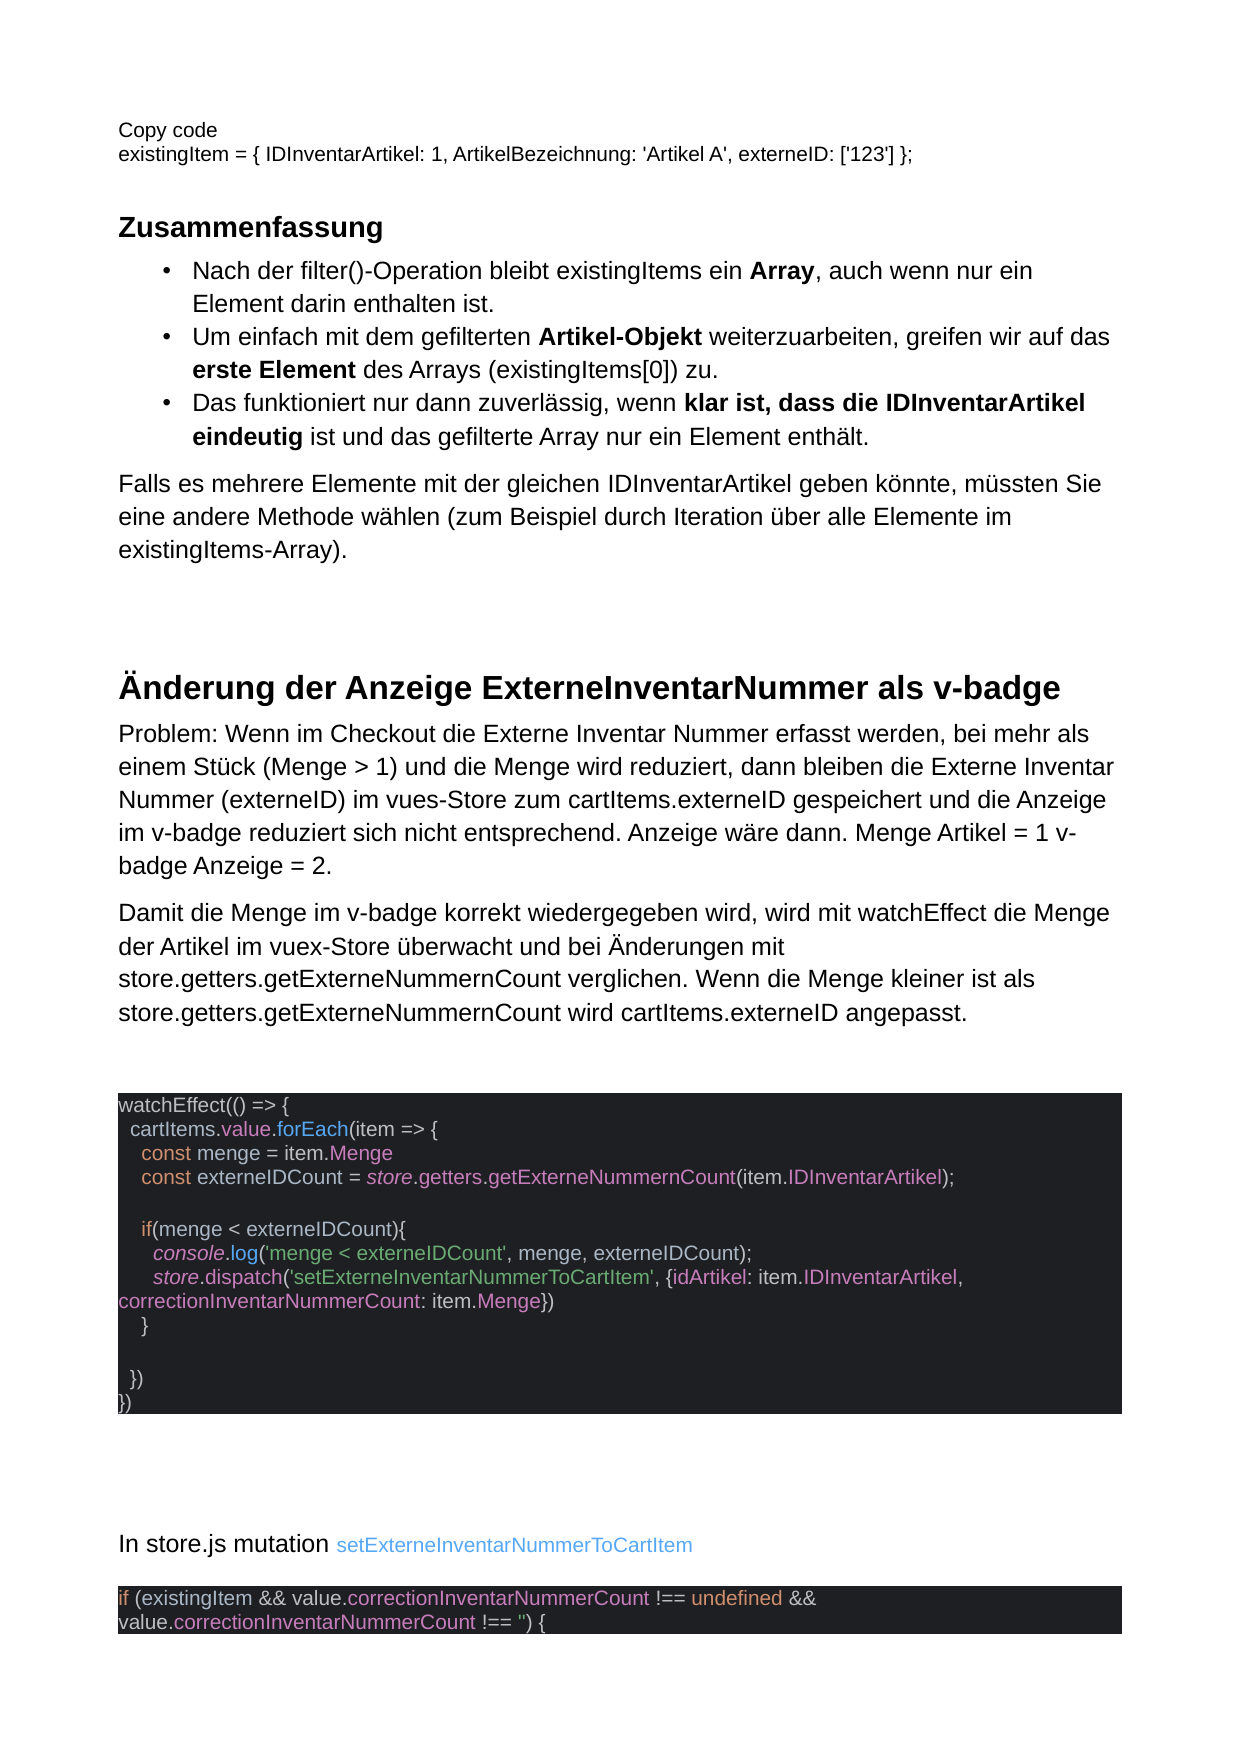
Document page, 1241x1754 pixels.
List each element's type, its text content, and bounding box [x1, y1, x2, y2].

text Copy code [118, 118, 1122, 142]
text if (existingItem && value.correctionInventarNummerCount !== undefined && value.correctionInventarNummerCount !== '') { [118, 1586, 1122, 1634]
text Problem: Wenn im Checkout die Externe Inventar Nummer erfasst werden, bei mehr als einem Stück (Menge > 1) und die Menge wird reduziert, dann bleiben die Externe Inventar Nummer (externeID) im vues-Store zum cartItems.externeID gespeichert und die Anzeige im v-badge reduziert sich nicht entsprechend. Anzeige wäre dann. Menge Artikel = 1 v-badge Anzeige = 2. [118, 719, 1122, 879]
list Um einfach mit dem gefilterten Artikel-Objekt weiterzuarbeiten, greifen wir auf das erste Element des Arrays (existingItems[0]) zu. [162, 322, 1122, 384]
subtitle Änderung der Anzeige ExterneInventarNummer als v-badge [118, 668, 1122, 706]
subtitle Zusammenfassung [118, 210, 1122, 244]
text watchEffect(() => { cartItems.value.forEach(item => { const menge = item.Menge const externeIDCount = store.getters.getExterneNummernCount(item.IDInventarArtikel); if(menge < externeIDCount){ console.log('menge < externeIDCount', menge, externeIDCount); store.dispatch('setExterneInventarNummerToCartItem', {idArtikel: item.IDInventarArtikel, correctionInventarNummerCount: item.Menge}) } }) }) [118, 1093, 1122, 1414]
list Das funktioniert nur dann zuverlässig, wenn klar ist, dass die IDInventarArtikel eindeutig ist und das gefilterte Array nur ein Element enthält. [162, 388, 1122, 450]
text Damit die Menge im v-badge korrekt wiedergegeben wird, wird mit watchEffect die Menge der Artikel im vuex-Store überwacht und bei Änderungen mit store.getters.getExterneNummernCount verglichen. Wenn die Menge kleiner ist als store.getters.getExterneNummernCount wird cartItems.externeID angepasst. [118, 898, 1122, 1026]
text In store.js mutation setExterneInventarNummerToCartItem [118, 1529, 1122, 1557]
text existingItem = { IDInventarArtikel: 1, ArtikelBezeichnung: 'Artikel A', externeID: ['123'] }; [118, 142, 1122, 166]
text Falls es mehrere Elemente mit der gleichen IDInventarArtikel geben könnte, müssten Sie eine andere Methode wählen (zum Beispiel durch Iteration über alle Elemente im existingItems-Array). [118, 469, 1122, 564]
list Nach der filter()-Operation bleibt existingItems ein Array, auch wenn nur ein Element darin enthalten ist. [162, 256, 1122, 318]
